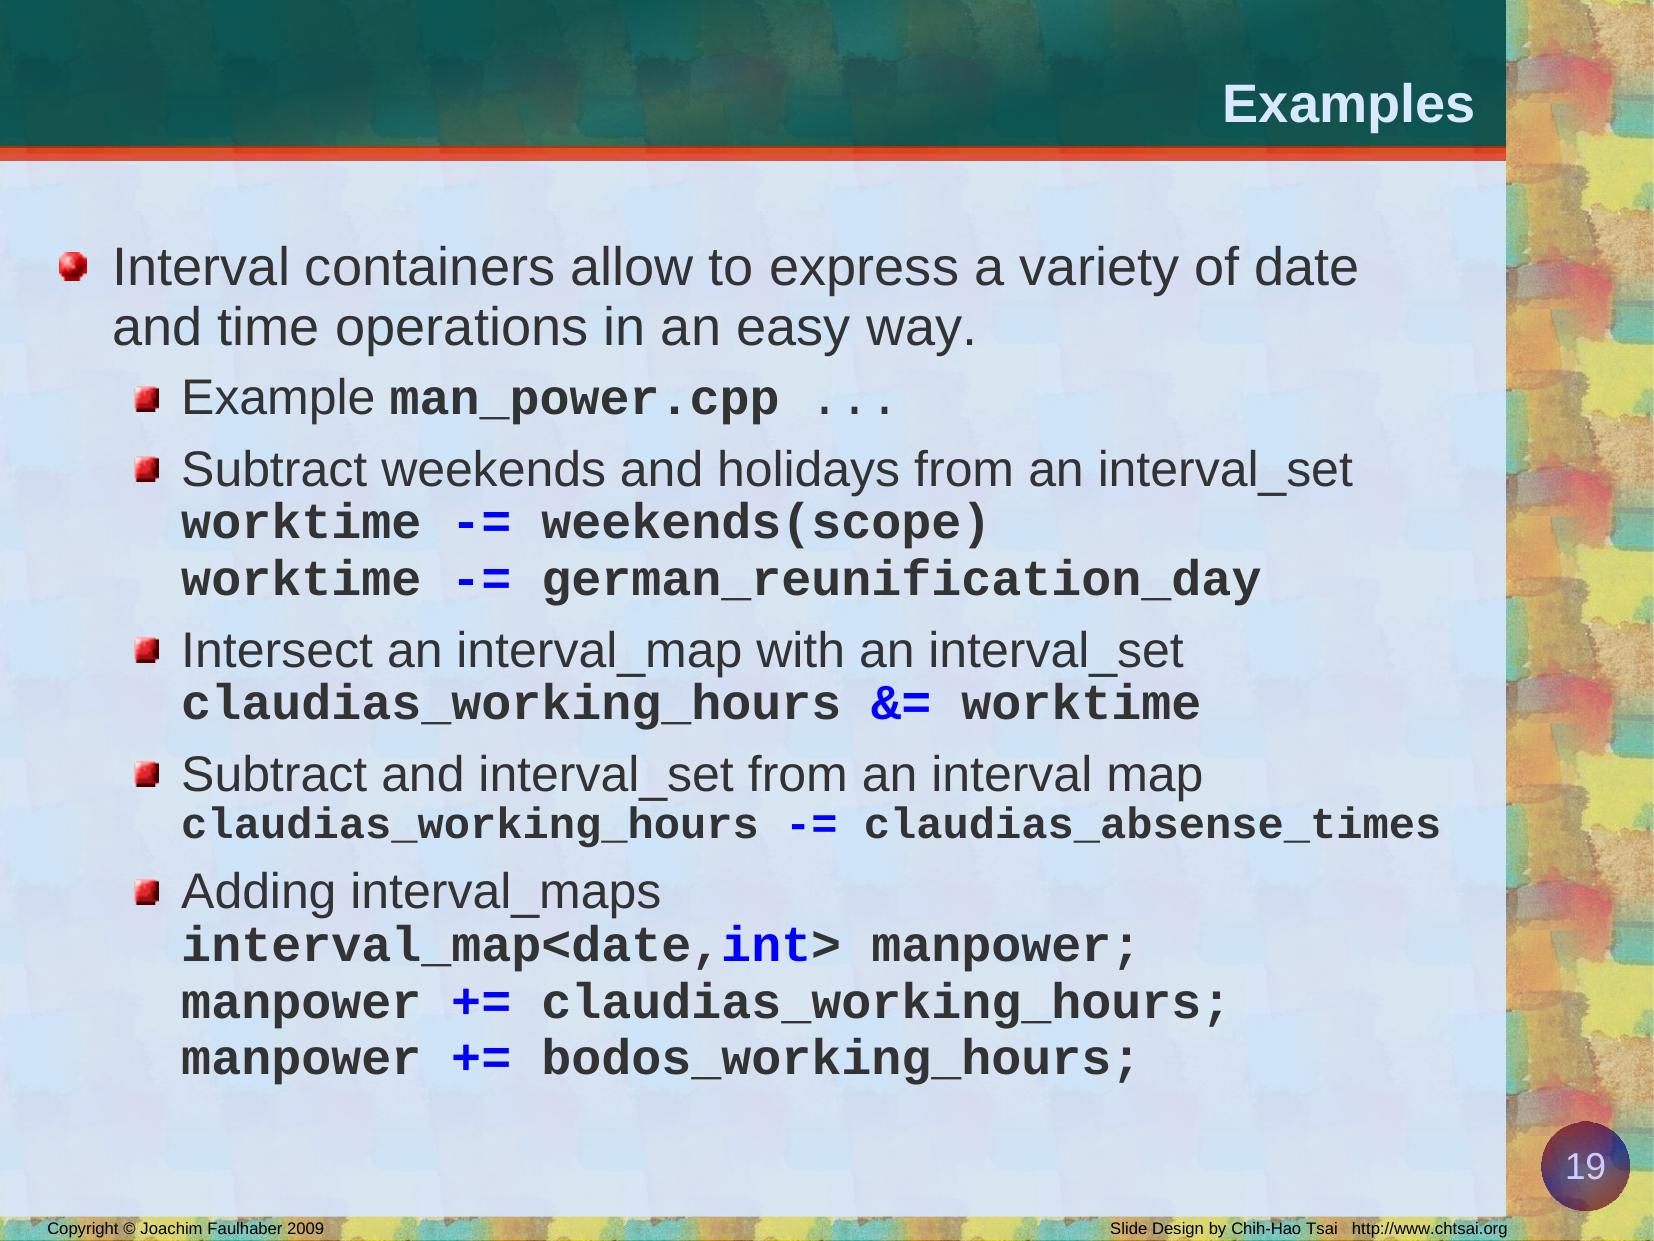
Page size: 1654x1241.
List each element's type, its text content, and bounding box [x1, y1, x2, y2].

list Interval containers allow to express a variety of date and time operations in an easy way. Example man_power.cpp ... Subtract weekends and holidays from an interval_set worktime -= weekends(scope) worktime -= german_reunification_day Intersect an interval_map with an interval_set claudias_working_hours &= worktime Subtract and interval_set from an interval map claudias_working_hours -= claudias_absense_times Adding interval_maps interval_map<date,int> manpower; manpower += claudias_working_hours; manpower += bodos_working_hours; [59, 236, 1457, 1182]
title Examples [29, 59, 1477, 148]
